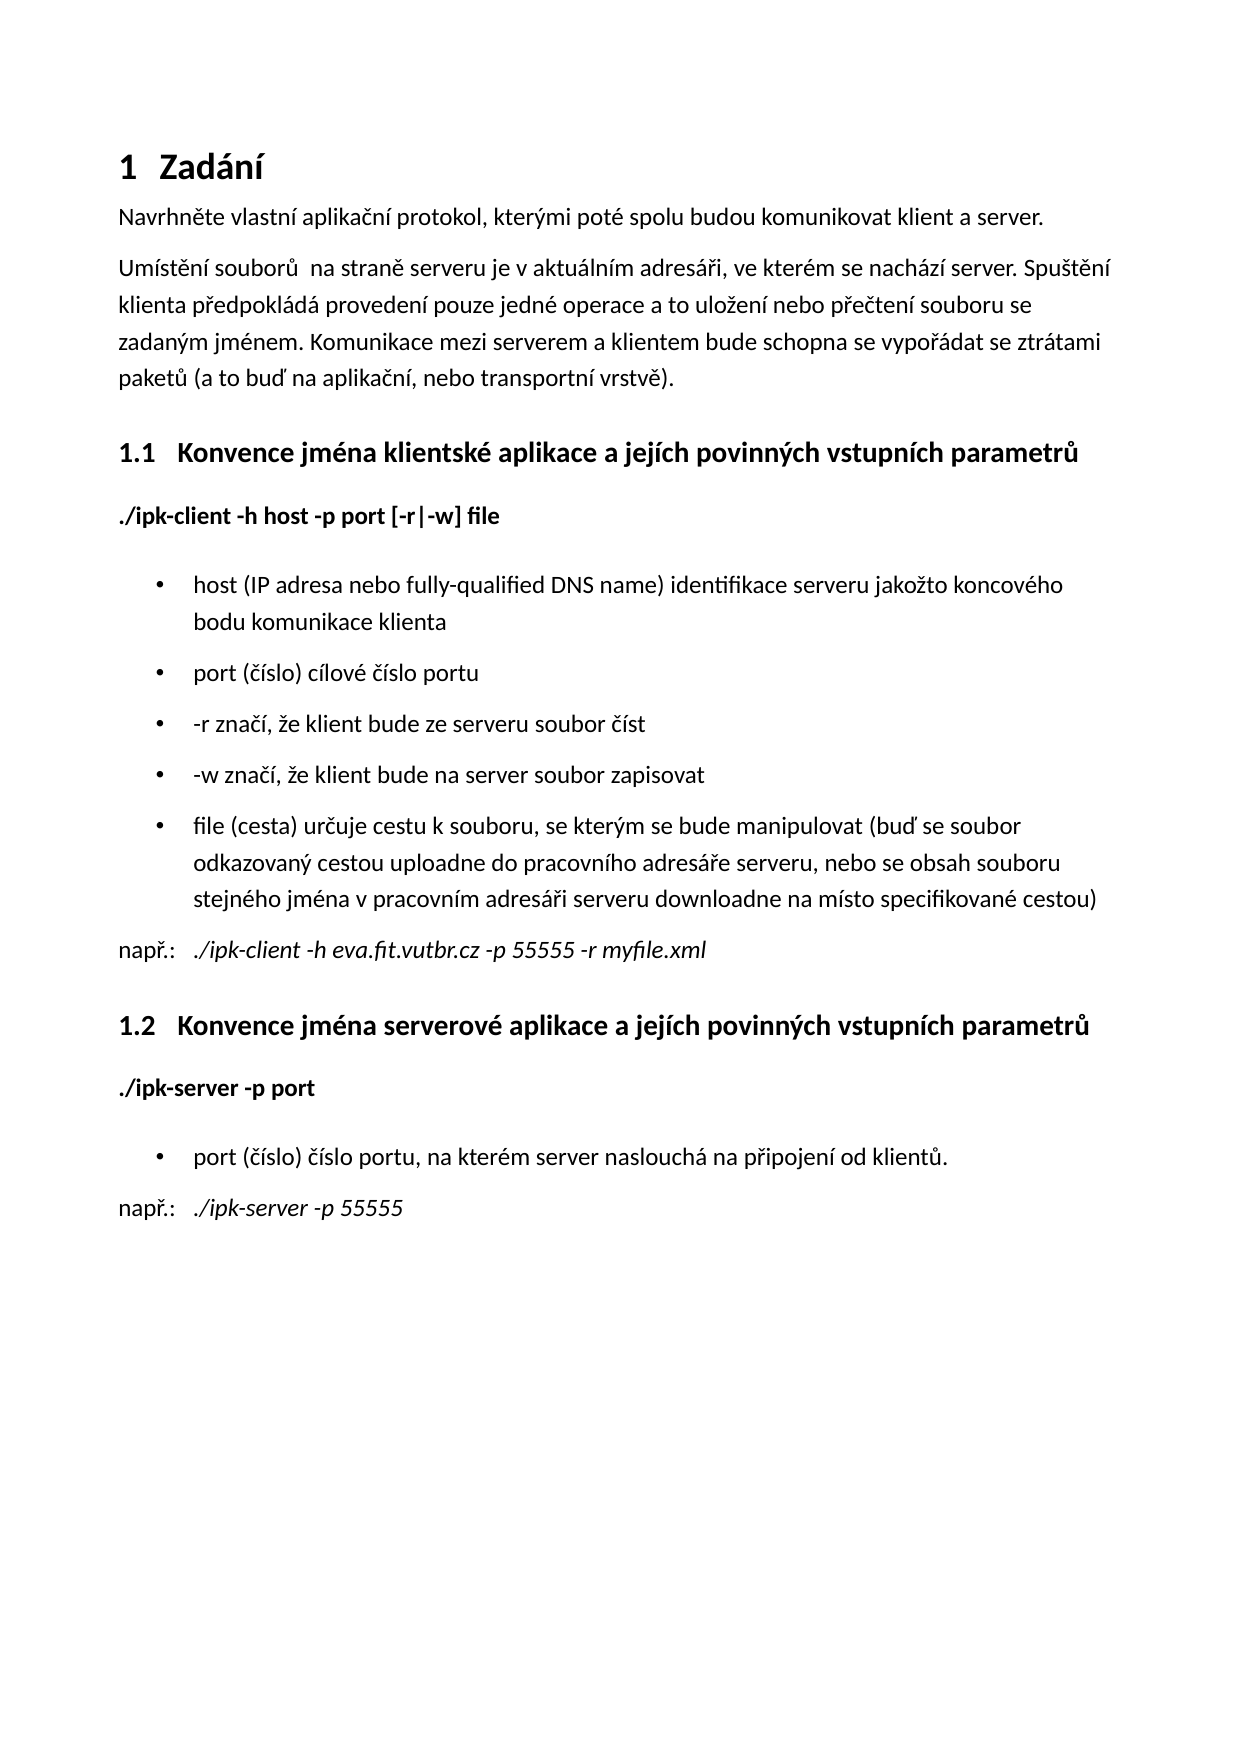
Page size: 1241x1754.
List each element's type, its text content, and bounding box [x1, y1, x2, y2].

text ./ipk-server -p port [118, 1072, 1122, 1103]
list port (číslo) číslo portu, na kterém server naslouchá na připojení od klientů. [156, 1141, 1122, 1172]
list -r značí, že klient bude ze serveru soubor číst [156, 708, 1122, 738]
subtitle Konvence jména serverové aplikace a jejích povinných vstupních parametrů [118, 1007, 1122, 1042]
text Navrhněte vlastní aplikační protokol, kterými poté spolu budou komunikovat klient a server. [118, 201, 1122, 232]
list host (IP adresa nebo fully-qualified DNS name) identifikace serveru jakožto koncového bodu komunikace klienta [156, 569, 1122, 636]
subtitle Konvence jména klientské aplikace a jejích povinných vstupních parametrů [118, 434, 1122, 470]
list -w značí, že klient bude na server soubor zapisovat [156, 759, 1122, 790]
subtitle Zadání [118, 143, 1122, 189]
text ./ipk-client -h host -p port [-r|-w] file [118, 500, 1122, 531]
text Umístění souborů na straně serveru je v aktuálním adresáři, ve kterém se nachází server. Spuštění klienta předpokládá provedení pouze jedné operace a to uložení nebo přečtení souboru se zadaným jménem. Komunikace mezi serverem a klientem bude schopna se vypořádat se ztrátami paketů (a to buď na aplikační, nebo transportní vrstvě). [118, 253, 1122, 393]
list port (číslo) cílové číslo portu [156, 657, 1122, 687]
text např.: ./ipk-server -p 55555 [118, 1193, 1122, 1223]
text např.: ./ipk-client -h eva.fit.vutbr.cz -p 55555 -r myfile.xml [118, 934, 1122, 965]
list file (cesta) určuje cestu k souboru, se kterým se bude manipulovat (buď se soubor odkazovaný cestou uploadne do pracovního adresáře serveru, nebo se obsah souboru stejného jména v pracovním adresáři serveru downloadne na místo specifikované cestou) [156, 810, 1122, 914]
